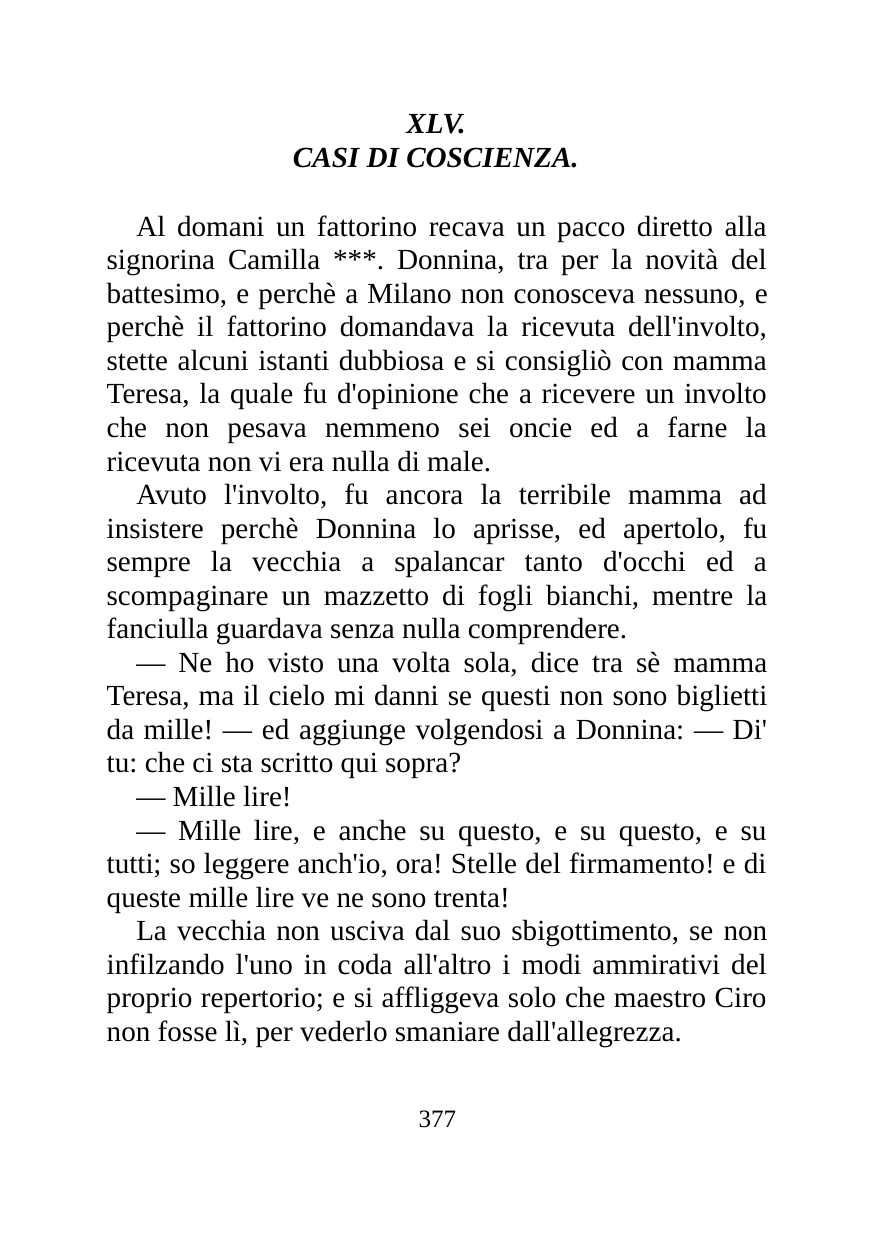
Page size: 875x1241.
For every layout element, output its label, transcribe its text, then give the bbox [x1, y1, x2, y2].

text — Mille lire, e anche su questo, e su questo, e su tutti; so leggere anch'io, ora! Stelle del firmamento! e di queste mille lire ve ne sono trenta! [106, 813, 768, 913]
text Al domani un fattorino recava un pacco diretto alla signorina Camilla ***. Donnina, tra per la novità del battesimo, e perchè a Milano non conosceva nessuno, e perchè il fattorino domandava la ricevuta dell'involto, stette alcuni istanti dubbiosa e si consigliò con mamma Teresa, la quale fu d'opinione che a ricevere un involto che non pesava nemmeno sei oncie ed a farne la ricevuta non vi era nulla di male. [106, 209, 768, 477]
text — Ne ho visto una volta sola, dice tra sè mamma Teresa, ma il cielo mi danni se questi non sono biglietti da mille! — ed aggiunge volgendosi a Donnina: — Di' tu: che ci sta scritto qui sopra? [106, 645, 768, 779]
text La vecchia non usciva dal suo sbigottimento, se non infilzando l'uno in coda all'altro i modi ammirativi del proprio repertorio; e si affliggeva solo che maestro Ciro non fosse lì, per vederlo smaniare dall'allegrezza. [106, 913, 768, 1047]
text — Mille lire! [106, 779, 768, 813]
text Avuto l'involto, fu ancora la terribile mamma ad insistere perchè Donnina lo aprisse, ed apertolo, fu sempre la vecchia a spalancar tanto d'occhi ed a scompaginare un mazzetto di fogli bianchi, mentre la fanciulla guardava senza nulla comprendere. [106, 477, 768, 645]
subtitle XLV. CASI DI COSCIENZA. [106, 106, 768, 173]
